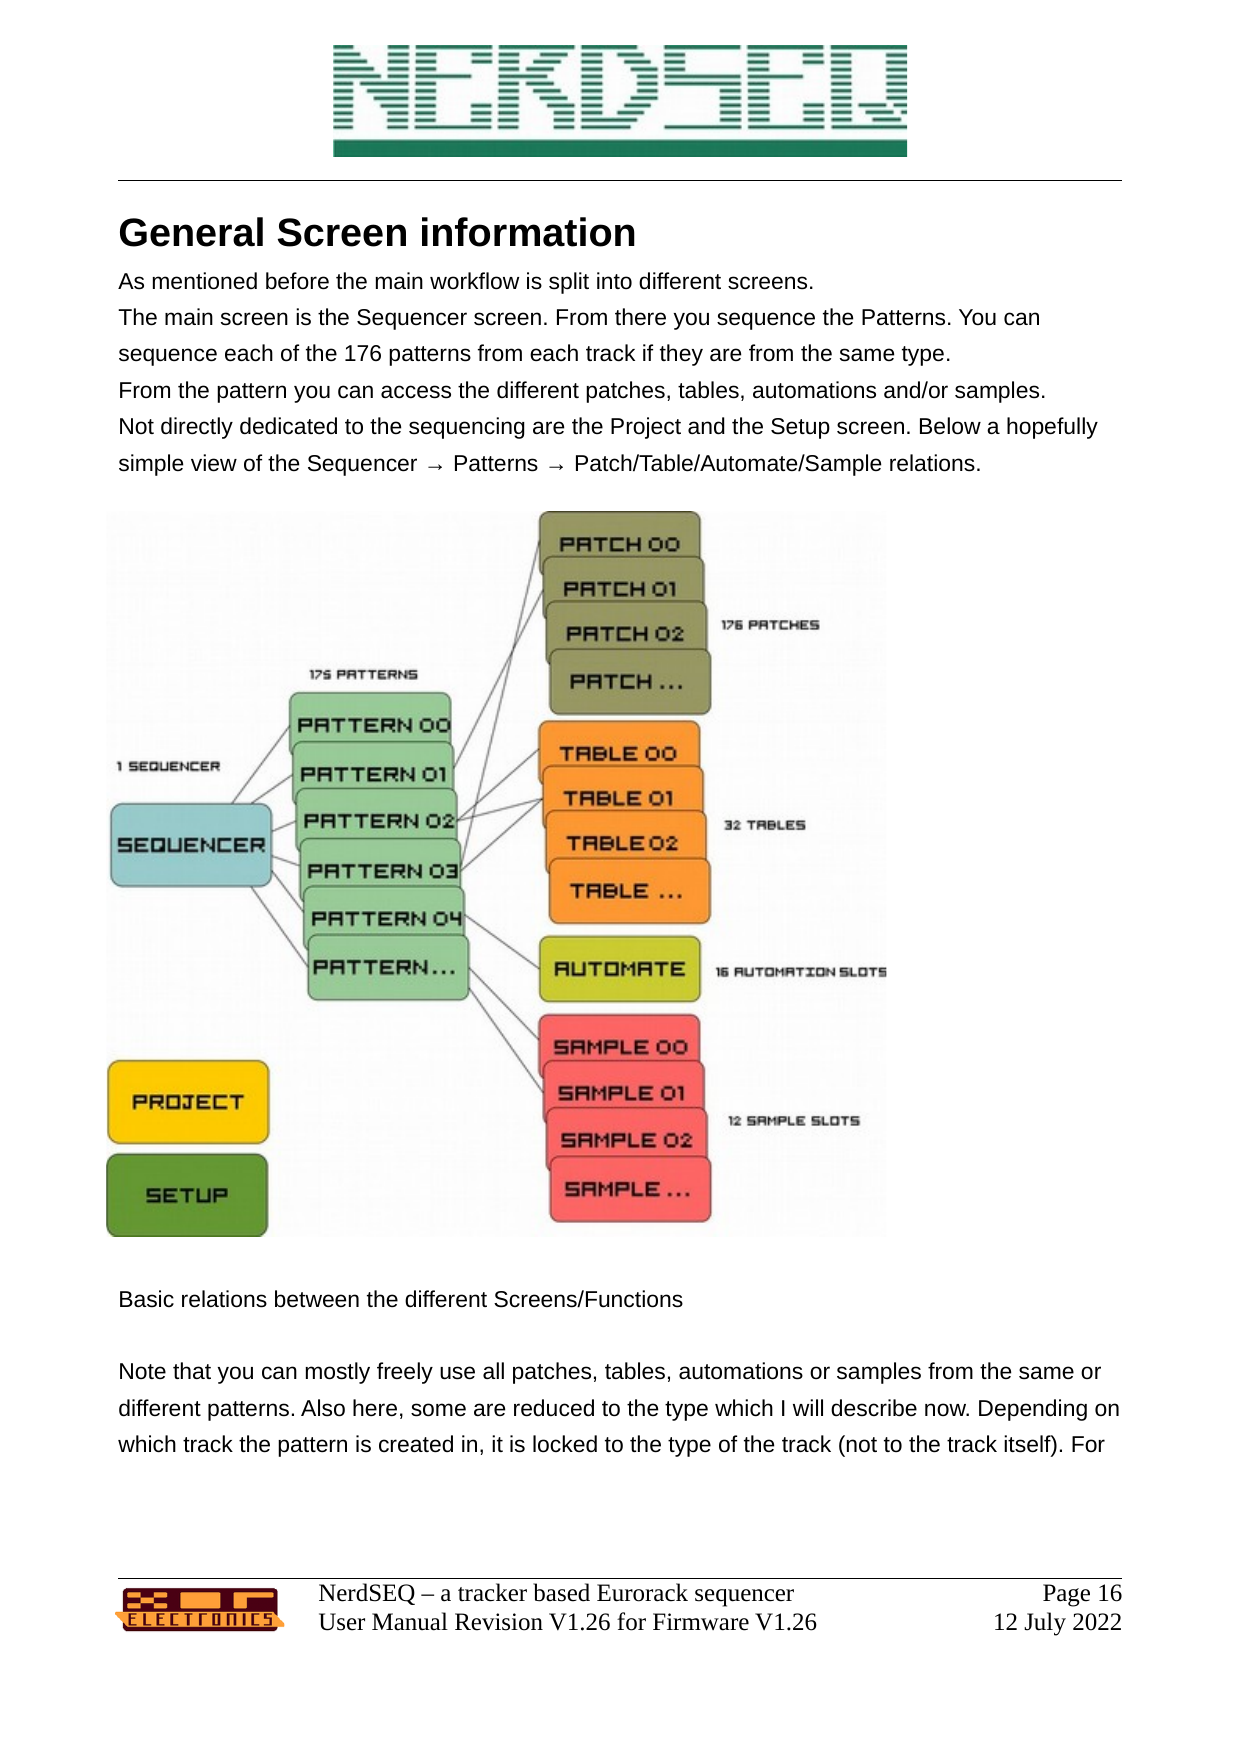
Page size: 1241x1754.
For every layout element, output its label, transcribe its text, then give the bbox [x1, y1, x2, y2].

text Note that you can mostly freely use all patches, tables, automations or samples from the same or different patterns. Also here, some are reduced to the type which I will describe now. Depending on which track the pattern is created in, it is locked to the type of the track (not to the track itself). For [118, 1358, 1122, 1457]
picture [333, 45, 908, 157]
text Basic relations between the different Screens/Functions [118, 1286, 1122, 1312]
picture [106, 511, 887, 1237]
picture [115, 1584, 285, 1634]
subtitle General Screen information [118, 209, 1122, 255]
text Not directly dedicated to the sequencing are the Project and the Setup screen. Below a hopefully simple view of the Sequencer → Patterns → Patch/Table/Automate/Sample relations. [118, 413, 1122, 476]
text The main screen is the Sequencer screen. From there you sequence the Patterns. You can sequence each of the 176 patterns from each track if they are from the same type. [118, 304, 1122, 367]
text From the pattern you can access the different patches, tables, automations and/or samples. [118, 377, 1122, 403]
text As mentioned before the main workflow is split into different screens. [118, 268, 1122, 294]
